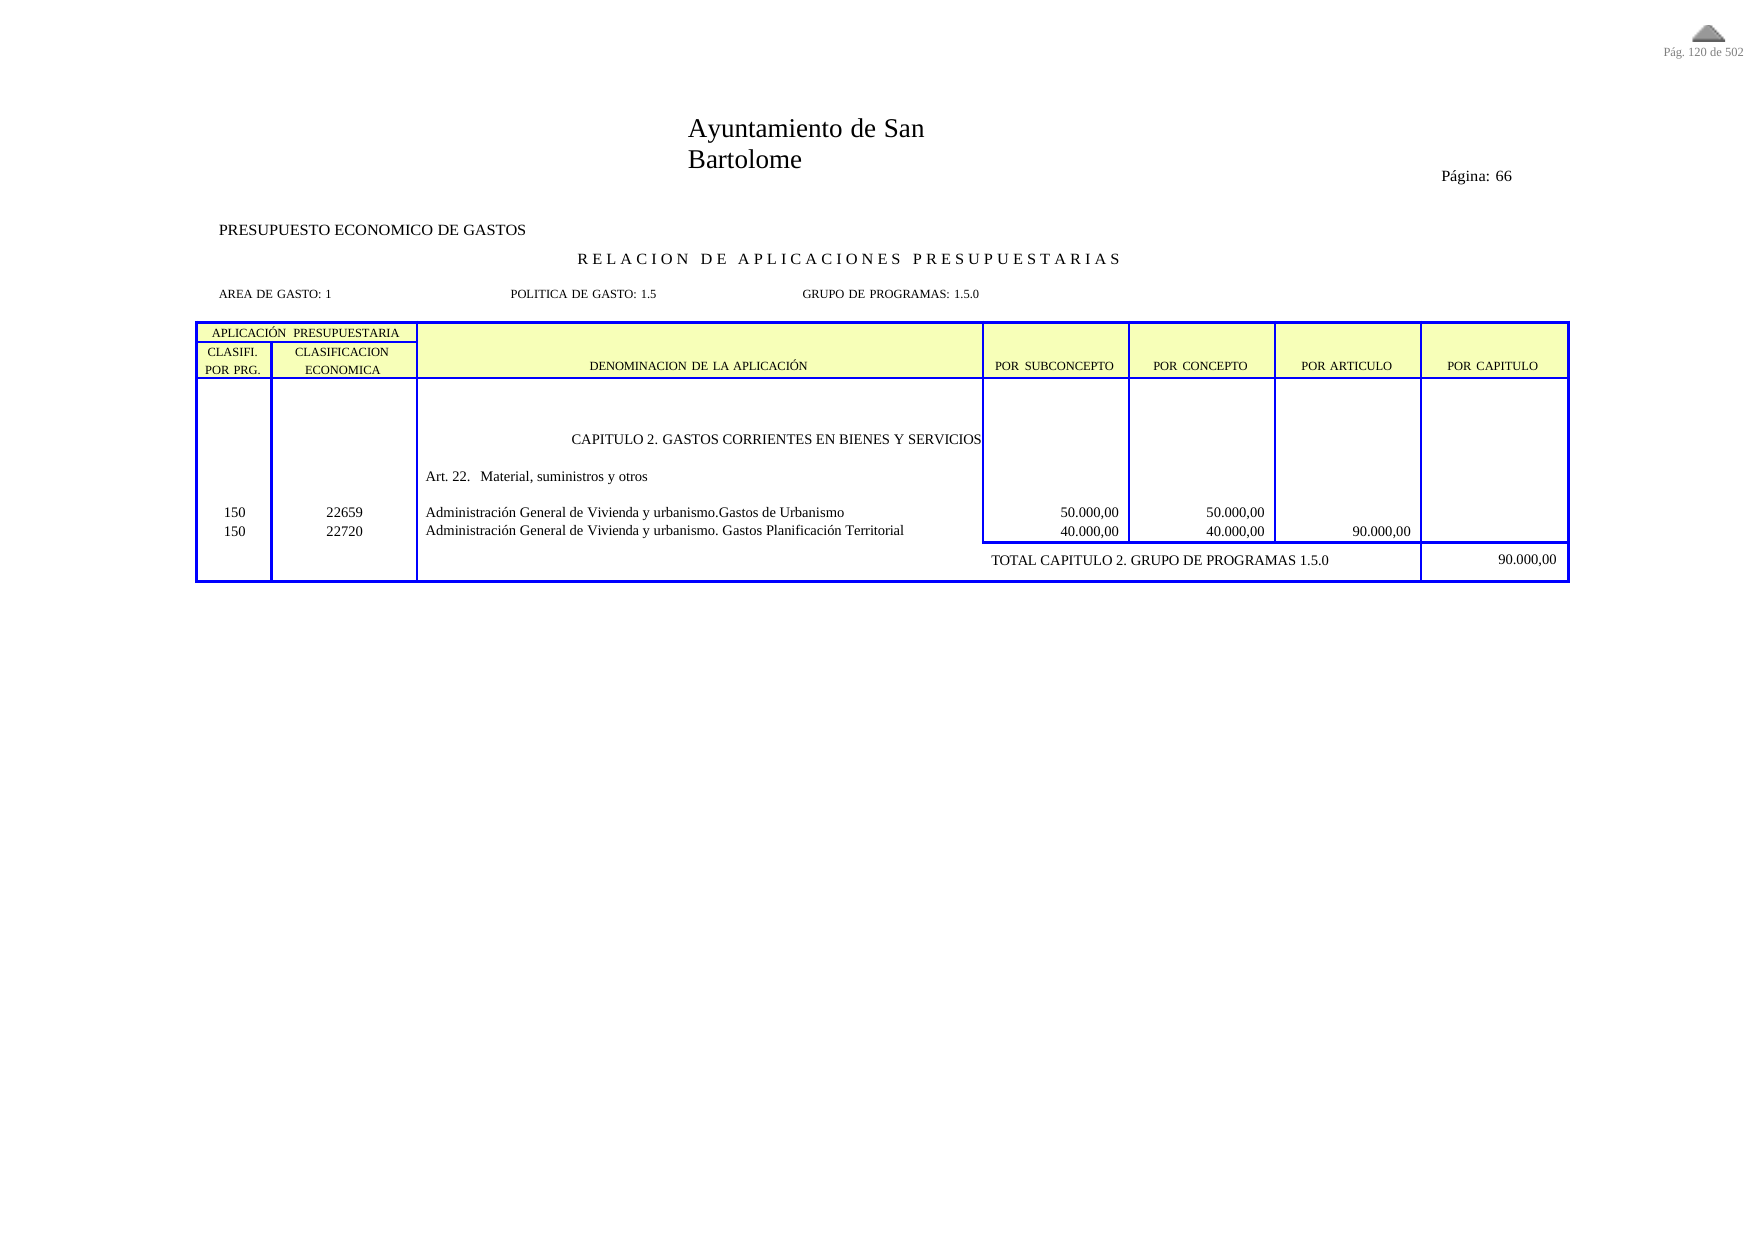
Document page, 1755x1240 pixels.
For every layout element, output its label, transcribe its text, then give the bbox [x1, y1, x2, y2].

text Página: 66 [1439, 166, 1514, 184]
table_cell 50.000,00 40.000,00 [984, 379, 1128, 541]
subtitle Ayuntamiento de San Bartolome [688, 112, 1045, 174]
table_cell 50.000,00 40.000,00 [1130, 379, 1274, 541]
table_header POR ARTICULO [1276, 324, 1420, 377]
table_cell 90.000,00 [1276, 379, 1420, 541]
table_cell CLASIFI. POR PRG. [198, 343, 270, 377]
text R E L A C I O N D E A P L I C A C I O N E S P R E S U P U E S T A R I A S [577, 250, 1754, 268]
table_cell 22659 22720 [273, 379, 416, 580]
table_cell 90.000,00 [1422, 544, 1567, 580]
text AREA DE GASTO: 1 POLITICA DE GASTO: 1.5 GRUPO DE PROGRAMAS: 1.5.0 [218, 286, 1754, 301]
text PRESUPUESTO ECONOMICO DE GASTOS [218, 221, 528, 239]
table_header POR SUBCONCEPTO [984, 324, 1128, 377]
table_cell CLASIFICACION ECONOMICA [273, 343, 416, 377]
table_cell 150 150 [198, 379, 270, 580]
table_header POR CONCEPTO [1130, 324, 1274, 377]
table_header DENOMINACION DE LA APLICACIÓN [418, 324, 982, 377]
table_cell [1422, 379, 1567, 541]
picture [1691, 25, 1726, 42]
table_cell TOTAL CAPITULO 2. GRUPO DE PROGRAMAS 1.5.0 [418, 541, 1420, 580]
table_header POR CAPITULO [1422, 324, 1567, 377]
table_header APLICACIÓN PRESUPUESTARIA [198, 324, 416, 341]
table_cell CAPITULO 2. GASTOS CORRIENTES EN BIENES Y SERVICIOS Art. 22. Material, suministros y otros Administración General de Vivienda y urbanismo.Gastos de Urbanismo Administración General de Vivienda y urbanismo. Gastos Planificación Territorial [418, 379, 982, 541]
